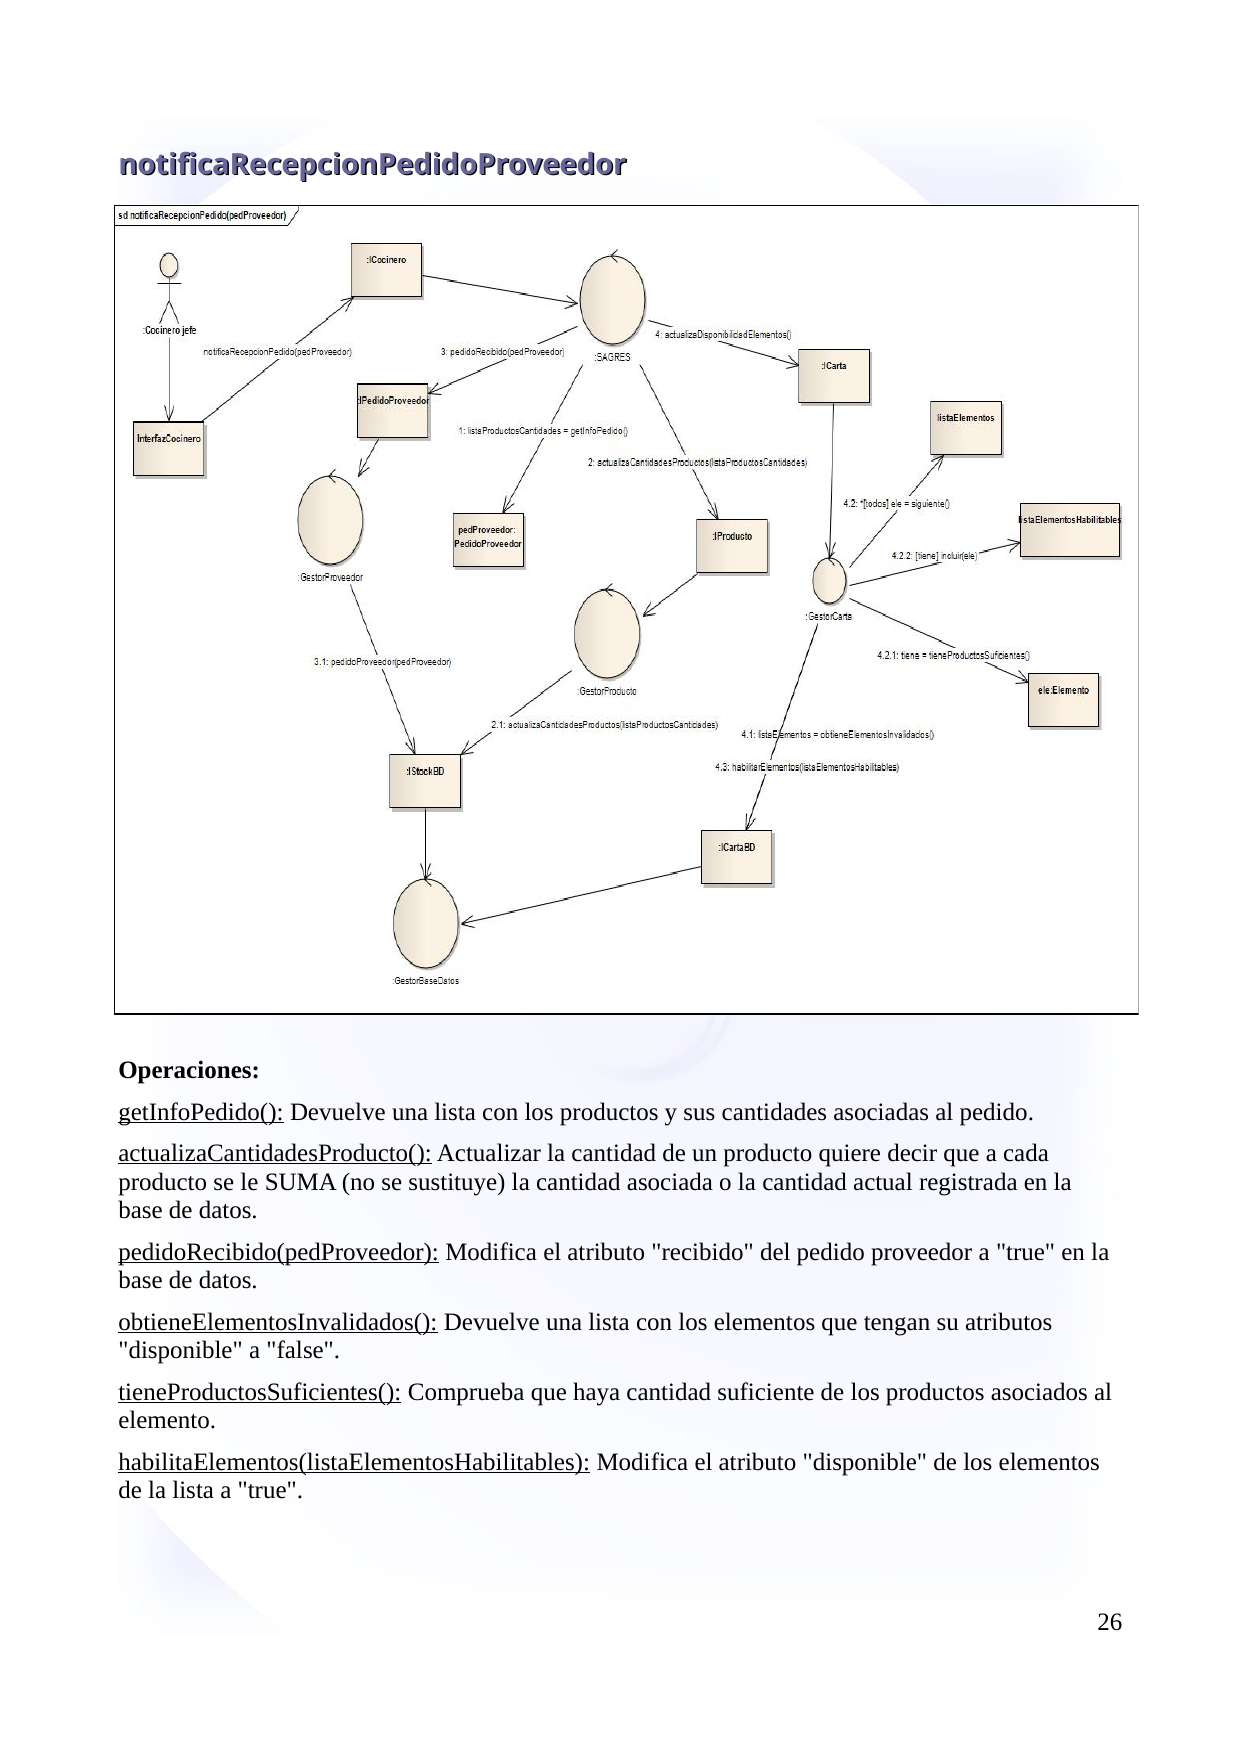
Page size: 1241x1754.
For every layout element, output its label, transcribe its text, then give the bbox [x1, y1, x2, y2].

text obtieneElementosInvalidados(): Devuelve una lista con los elementos que tengan su atributos "disponible" a "false". [118, 1307, 1122, 1364]
picture [118, 1434, 1122, 1447]
text pedidoRecibido(pedProveedor): Modifica el atributo "recibido" del pedido proveedor a "true" en la base de datos. [118, 1237, 1122, 1294]
text getInfoPedido(): Devuelve una lista con los productos y sus cantidades asociadas al pedido. [118, 1097, 1122, 1125]
picture [118, 1504, 1122, 1636]
text Operaciones: [118, 1055, 1122, 1084]
text habilitaElementos(listaElementosHabilitables): Modifica el atributo "disponible" de los elementos de la lista a "true". [118, 1447, 1122, 1504]
picture [118, 1125, 1122, 1138]
picture [118, 1364, 1122, 1377]
subtitle notificaRecepcionPedidoProveedor [118, 143, 1122, 183]
text actualizaCantidadesProducto(): Actualizar la cantidad de un producto quiere decir que a cada producto se le SUMA (no se sustituye) la cantidad asociada o la cantidad actual registrada en la base de datos. [118, 1138, 1122, 1224]
picture [118, 1224, 1122, 1237]
picture [118, 118, 1122, 143]
picture [118, 1294, 1122, 1307]
picture [118, 1084, 1122, 1097]
text tieneProductosSuficientes(): Comprueba que haya cantidad suficiente de los productos asociados al elemento. [118, 1377, 1122, 1434]
picture [113, 183, 1139, 1055]
